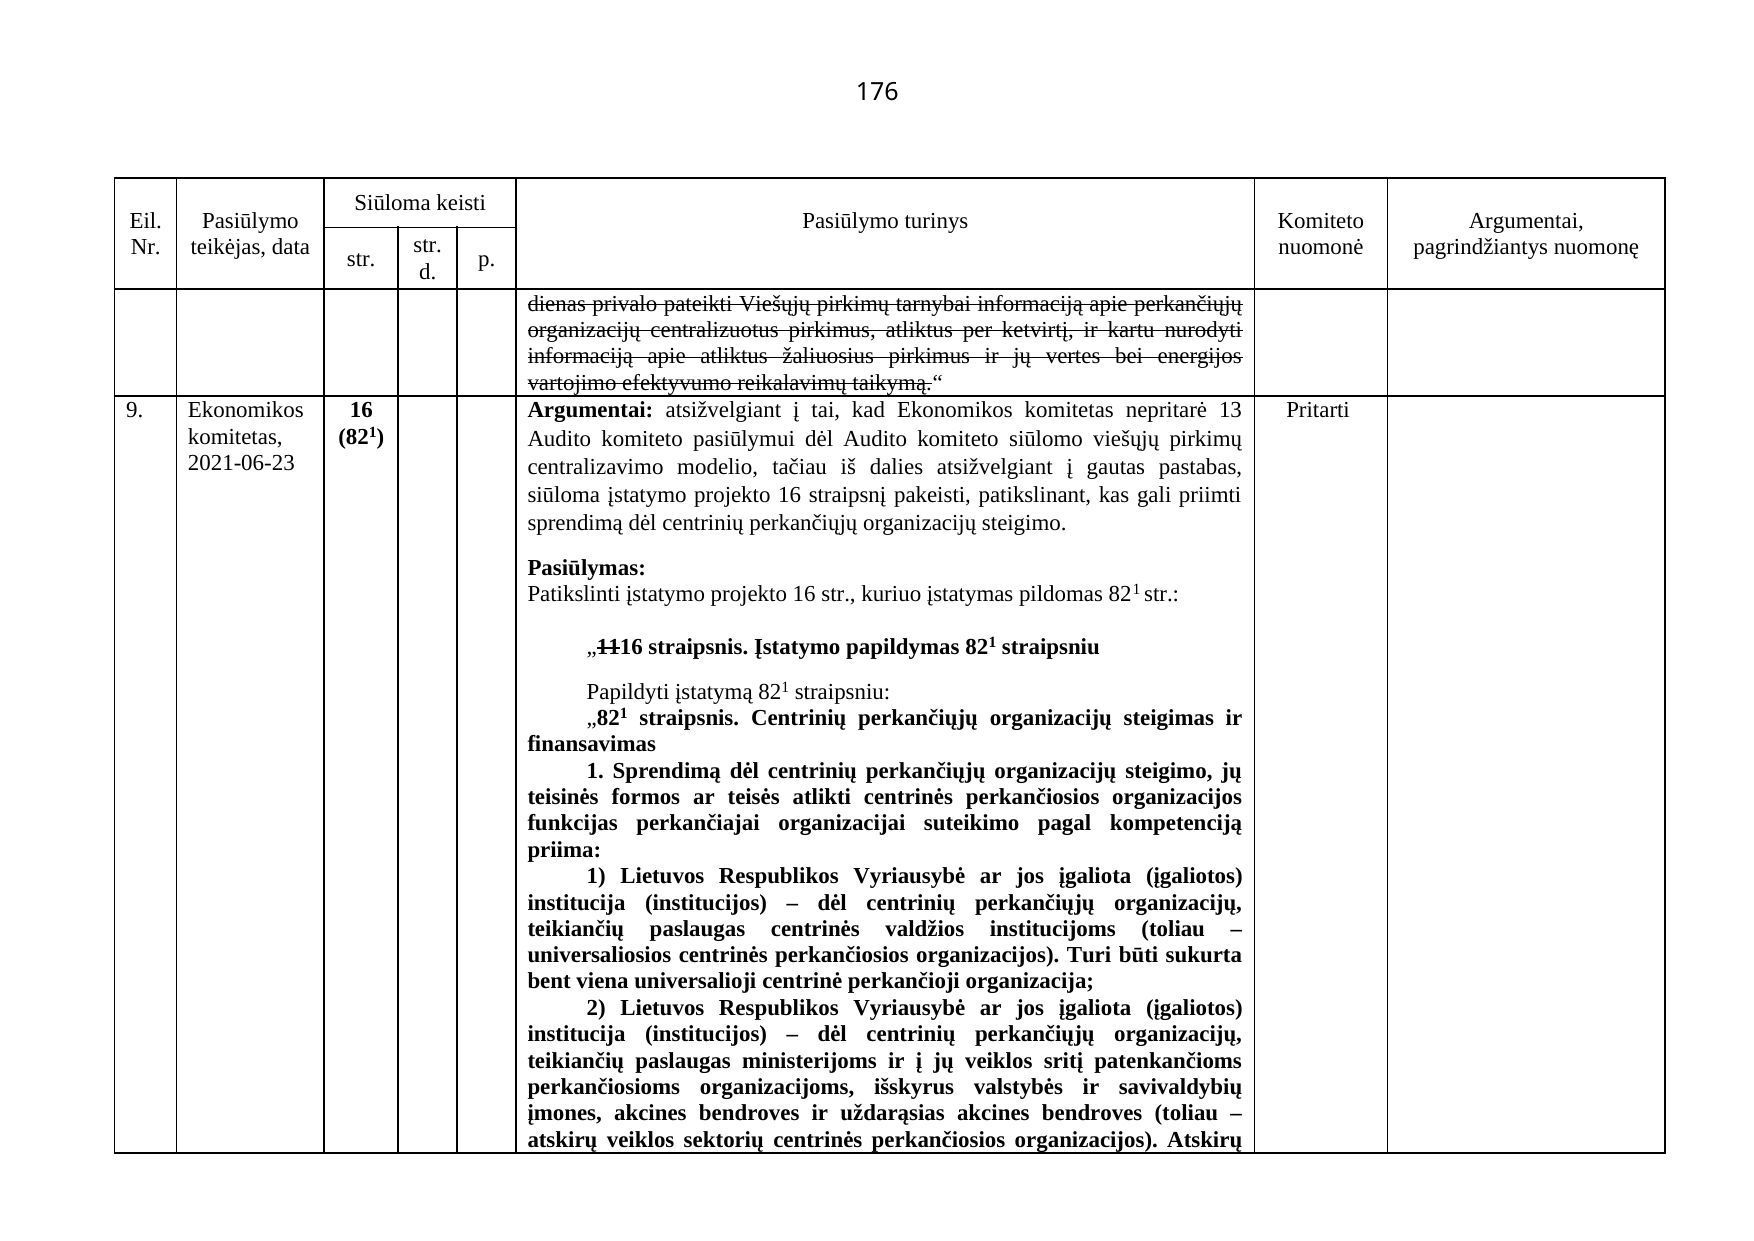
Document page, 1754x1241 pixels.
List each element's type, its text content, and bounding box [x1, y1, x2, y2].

table_header Argumentai, pagrindžiantys nuomonę [1388, 179, 1664, 288]
table_cell [1255, 290, 1387, 395]
table_header Pasiūlymo teikėjas, data [177, 179, 323, 288]
table_cell Ekonomikos komitetas, 2021-06-23 [177, 397, 323, 1152]
table_header Siūloma keisti [325, 179, 515, 226]
table_cell 16 (821) [325, 397, 397, 1152]
table_cell str. d. [399, 228, 456, 288]
table_cell Argumentai: atsižvelgiant į tai, kad Ekonomikos komitetas nepritarė 13 Audito komiteto pasiūlymui dėl Audito komiteto siūlomo viešųjų pirkimų centralizavimo modelio, tačiau iš dalies atsižvelgiant į gautas pastabas, siūloma įstatymo projekto 16 straipsnį pakeisti, patikslinant, kas gali priimti sprendimą dėl centrinių perkančiųjų organizacijų steigimo. Pasiūlymas: Patikslinti įstatymo projekto 16 str., kuriuo įstatymas pildomas 821 str.: „1116 straipsnis. Įstatymo papildymas 821 straipsniu Papildyti įstatymą 821 straipsniu: „821 straipsnis. Centrinių perkančiųjų organizacijų steigimas ir finansavimas 1. Sprendimą dėl centrinių perkančiųjų organizacijų steigimo, jų teisinės formos ar teisės atlikti centrinės perkančiosios organizacijos funkcijas perkančiajai organizacijai suteikimo pagal kompetenciją priima: 1) Lietuvos Respublikos Vyriausybė ar jos įgaliota (įgaliotos) institucija (institucijos) – dėl centrinių perkančiųjų organizacijų, teikiančių paslaugas centrinės valdžios institucijoms (toliau – universaliosios centrinės perkančiosios organizacijos). Turi būti sukurta bent viena universalioji centrinė perkančioji organizacija; 2) Lietuvos Respublikos Vyriausybė ar jos įgaliota (įgaliotos) institucija (institucijos) – dėl centrinių perkančiųjų organizacijų, teikiančių paslaugas ministerijoms ir į jų veiklos sritį patenkančioms perkančiosioms organizacijoms, išskyrus valstybės ir savivaldybių įmones, akcines bendroves ir uždarąsias akcines bendroves (toliau – atskirų veiklos sektorių centrinės perkančiosios organizacijos). Atskirų [517, 397, 1254, 1152]
table_cell [177, 290, 323, 395]
table_cell [325, 290, 397, 395]
table_cell [1388, 290, 1664, 395]
table_cell str. [325, 228, 397, 288]
table_cell dienas privalo pateikti Viešųjų pirkimų tarnybai informaciją apie perkančiųjų organizacijų centralizuotus pirkimus, atliktus per ketvirtį, ir kartu nurodyti informaciją apie atliktus žaliuosius pirkimus ir jų vertes bei energijos vartojimo efektyvumo reikalavimų taikymą.“ [517, 290, 1254, 395]
table_cell Pritarti [1255, 397, 1387, 1152]
table_header Eil. Nr. [115, 179, 176, 288]
table_cell 9. [115, 397, 176, 1152]
table_cell [458, 397, 515, 1152]
table_cell [1388, 397, 1664, 1152]
table_header Komiteto nuomonė [1255, 179, 1387, 288]
table_cell [458, 290, 515, 395]
table_cell [399, 290, 456, 395]
table_cell [399, 397, 456, 1152]
table_cell p. [458, 228, 515, 288]
table_cell [115, 290, 176, 395]
table_header Pasiūlymo turinys [517, 179, 1254, 288]
